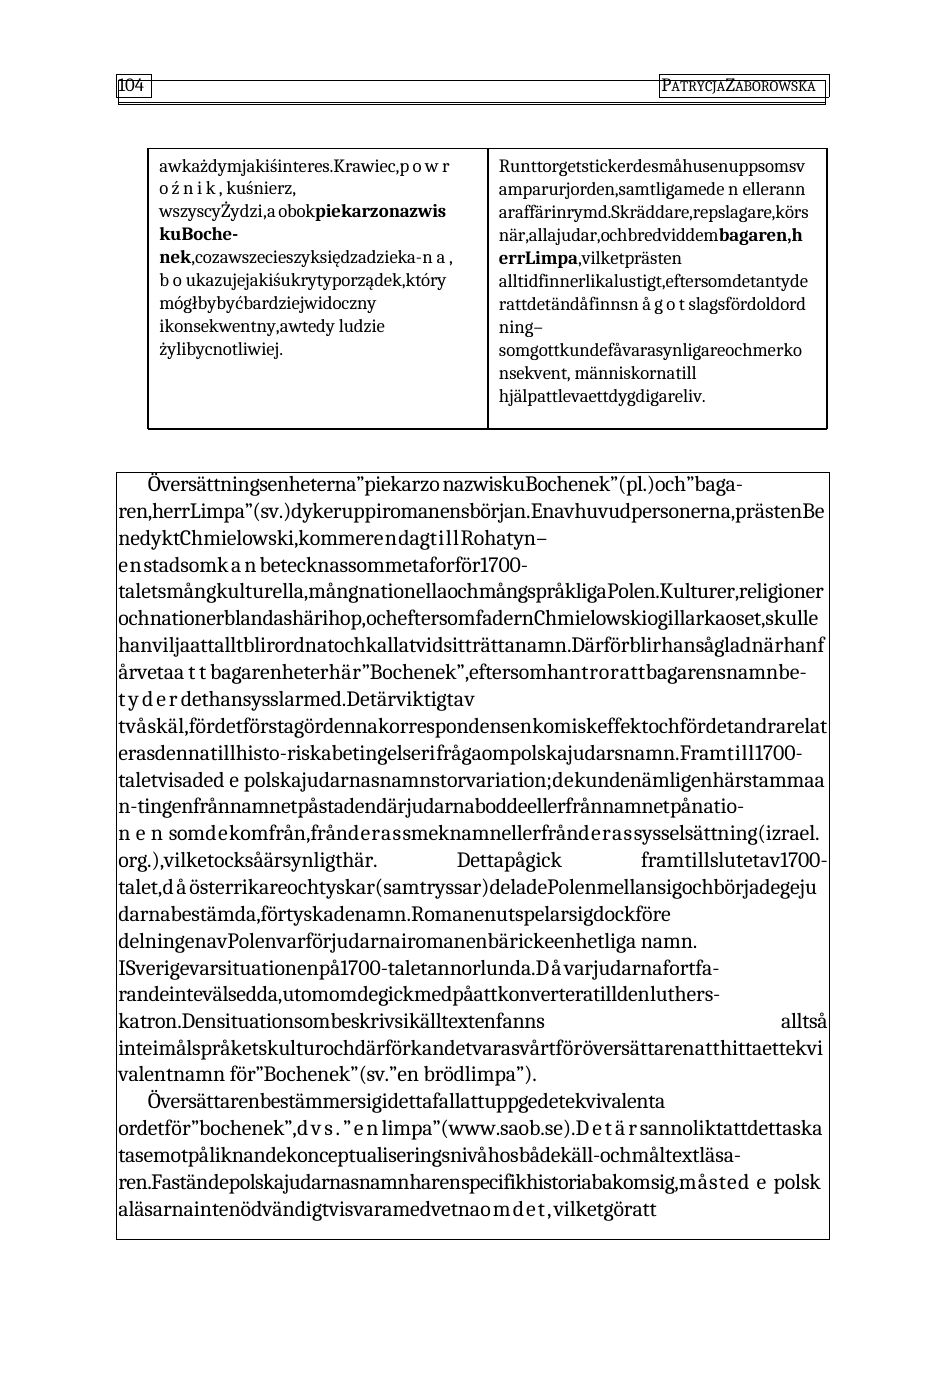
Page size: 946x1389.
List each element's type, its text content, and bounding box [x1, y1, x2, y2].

text PATRYCJAZABOROWSKA [661, 75, 829, 96]
text nek,cozawszecieszyksiędzadzieka-na, boukazujejakiśukrytyporządek,którymógłbybyćbardziejwidoczny [159, 246, 460, 314]
text Översättarenbestämmersigidettafallattuppgedetekvivalenta ordetför”bochenek”,dvs.”enlimpa”(www.saob.se).Detärsannoliktattdettaskatasemotpåliknandekonceptualiseringsnivåhosbådekäll-ochmåltextläsa-ren.Faständepolskajudarnasnamnharenspecifikhistoriabakomsig,måstedepolskaläsarnaintenödvändigtvisvaramedvetnaomdet,vilketgöratt [118, 1089, 828, 1222]
text ISverigevarsituationenpå1700-taletannorlunda.Dåvarjudarnafortfa-randeintevälsedda,utomomdegickmedpåattkonverteratilldenluthers-katron.Densituationsombeskrivsikälltextenfanns alltså inteimålspråketskulturochdärförkandetvarasvårtföröversättarenatthittaettekvivalentnamn för”Bochenek”(sv.”en brödlimpa”). [118, 956, 827, 1087]
text awkażdymjakiśinteres.Krawiec,powroźnik,kuśnierz, wszyscyŻydzi,aobokpiekarzonazwiskuBoche- [159, 155, 454, 245]
text Runttorgetstickerdesmåhusenuppsomsvamparurjorden,samtligamedenellerannaraffärinrymd.Skräddare,repslagare,körsnär,allajudar,ochbredviddembagaren,herrLimpa,vilketprästen alltidfinnerlikalustigt,eftersomdetantyderattdetändåfinnsnågotslagsfördoldordning–somgottkundefåvarasynligareochmerkonsekvent, människornatill hjälpattlevaettdygdigareliv. [499, 155, 811, 407]
text Översättningsenheterna”piekarzonazwiskuBochenek”(pl.)och”baga-ren,herrLimpa”(sv.)dykeruppiromanensbörjan.Enavhuvudpersonerna,prästenBenedyktChmielowski,kommerendagtillRohatyn–enstadsomkanbetecknassommetaforför1700-taletsmångkulturella,mångnationellaochmångspråkligaPolen.Kulturer,religionerochnationerblandashärihop,ocheftersomfadernChmielowskiogillarkaoset,skullehanviljaattalltblirordnatochkallatvidsitträttanamn.Därförblirhansågladnärhanfårvetaattbagarenheterhär”Bochenek”,eftersomhantrorattbagarensnamnbe-tyderdethansysslarmed.Detärviktigtav tvåskäl,fördetförstagördennakorrespondensenkomiskeffektochfördetandrarelaterasdennatillhisto-riskabetingelserifrågaompolskajudarsnamn.Framtill1700-taletvisadedepolskajudarnasnamnstorvariation;dekundenämligenhärstammaan-tingenfrånnamnetpåstadendärjudarnaboddeellerfrånnamnetpånatio-nensomdekomfrån,frånderassmeknamnellerfrånderassysselsättning(izrael.org.),vilketocksåärsynligthär. Dettapågick framtillslutetav1700-talet,dåösterrikareochtyskar(samtryssar)deladePolenmellansigochbörjadegejudarnabestämda,förtyskadenamn.Romanenutspelarsigdockföre delningenavPolenvarförjudarnairomanenbärickeenhetliga namn. [118, 473, 827, 954]
text ikonsekwentny,awtedy ludzie żylibycnotliwiej. [159, 315, 487, 360]
text [118, 75, 151, 80]
text 104 [119, 81, 151, 96]
